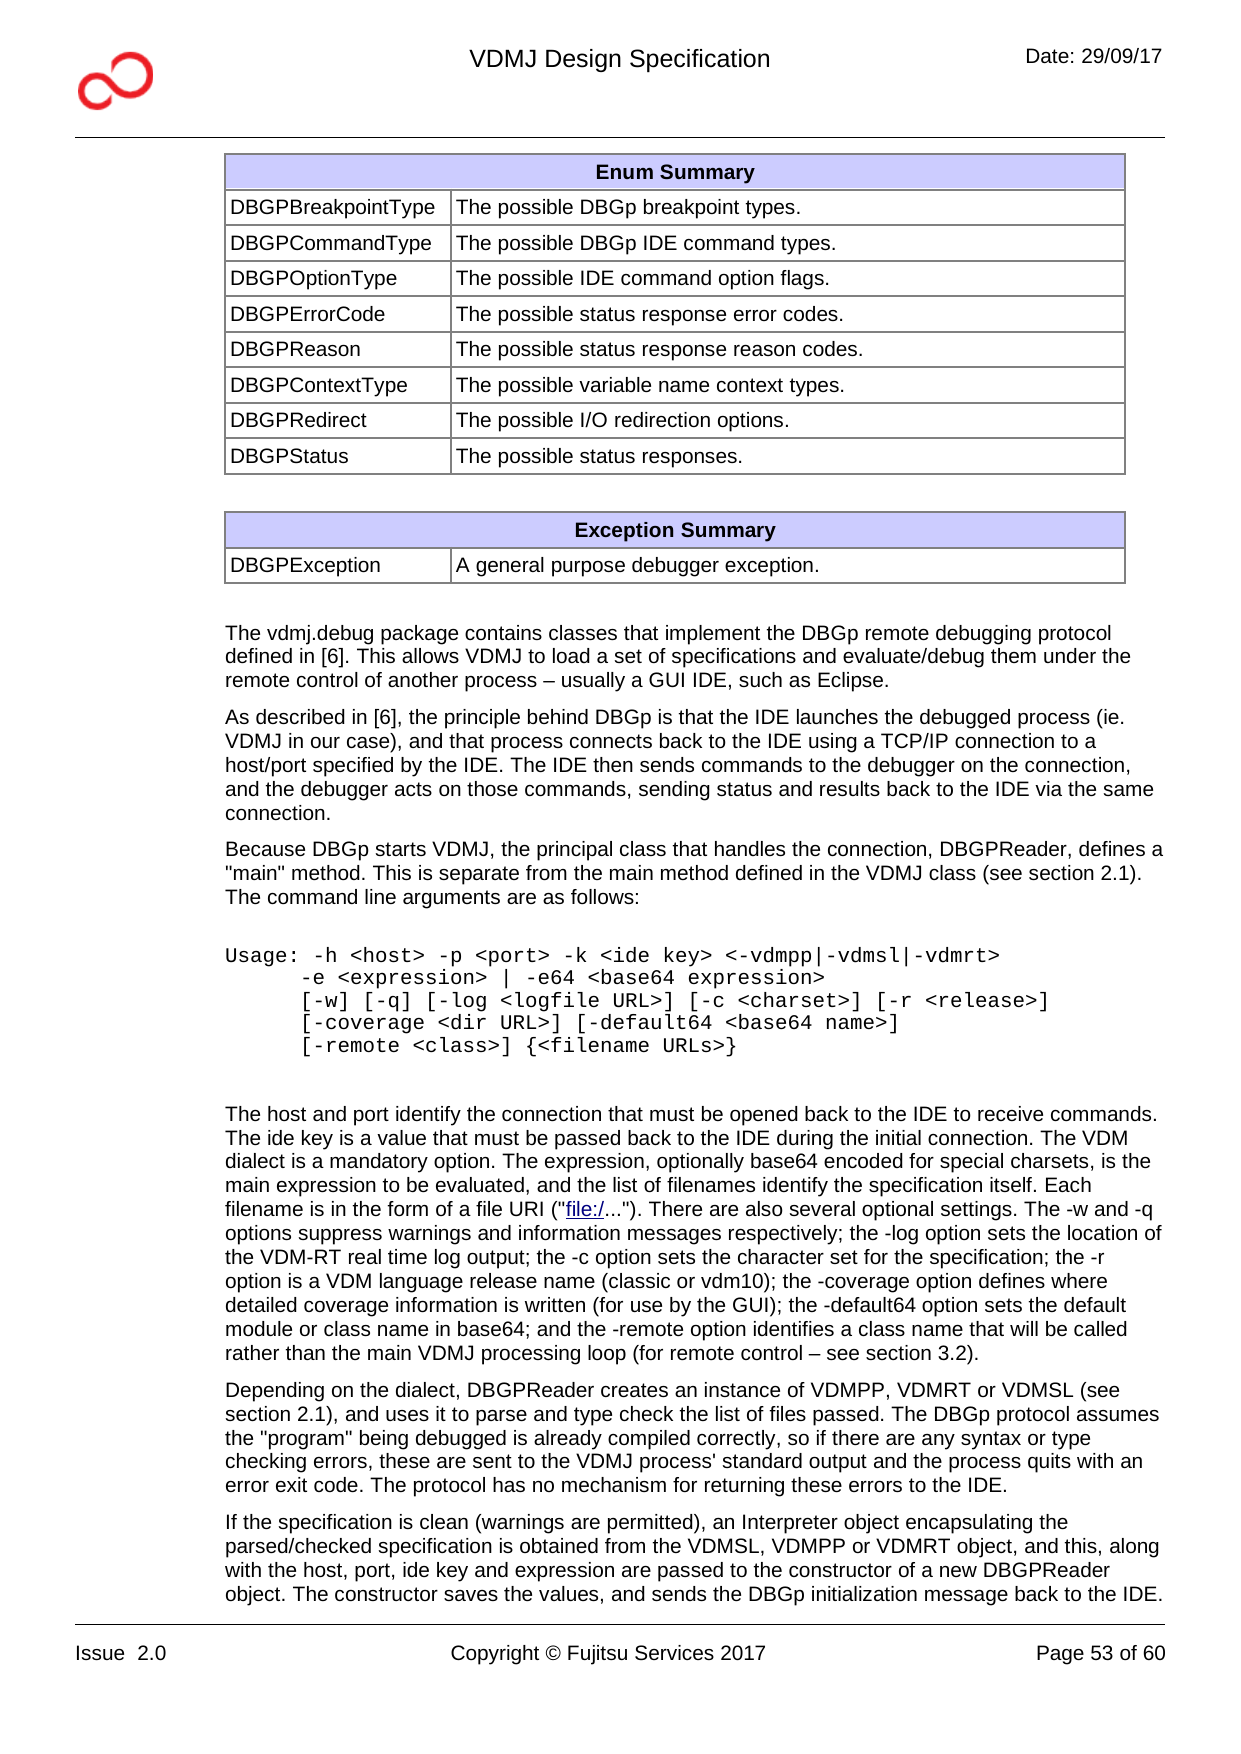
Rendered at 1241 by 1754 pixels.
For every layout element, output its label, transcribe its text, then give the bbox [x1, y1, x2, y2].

picture [78, 44, 153, 120]
table_cell DBGPReason [226, 333, 450, 366]
text [-w] [-q] [-log <logfile URL>] [-c <charset>] [-r <release>] [225, 989, 1165, 1012]
table_cell DBGPOptionType [226, 262, 450, 295]
table_cell DBGPCommandType [226, 226, 450, 259]
text As described in [6], the principle behind DBGp is that the IDE launches the debugged process (ie. VDMJ in our case), and that process connects back to the IDE using a TCP/IP connection to a host/port specified by the IDE. The IDE then sends commands to the debugger on the connection, and the debugger acts on those commands, sending status and results back to the IDE via the same connection. [225, 705, 1165, 825]
text [-coverage <dir URL>] [-default64 <base64 name>] [225, 1012, 1165, 1034]
table_cell The possible IDE command option flags. [452, 262, 1124, 295]
table_cell DBGPBreakpointType [226, 191, 450, 224]
text [-remote <class>] {<filename URLs>} [225, 1034, 1165, 1057]
table_cell The possible status responses. [452, 439, 1124, 473]
table_cell DBGPException [226, 549, 450, 582]
table_cell The possible variable name context types. [452, 368, 1124, 402]
table_cell The possible status response reason codes. [452, 333, 1124, 366]
text The host and port identify the connection that must be opened back to the IDE to receive commands. The ide key is a value that must be passed back to the IDE during the initial connection. The VDM dialect is a mandatory option. The expression, optionally base64 encoded for special charsets, is the main expression to be evaluated, and the list of filenames identify the specification itself. Each filename is in the form of a file URI ("file:/..."). There are also several optional settings. The -w and -q options suppress warnings and information messages respectively; the -log option sets the location of the VDM-RT real time log output; the -c option sets the character set for the specification; the -r option is a VDM language release name (classic or vdm10); the -coverage option defines where detailed coverage information is written (for use by the GUI); the -default64 option sets the default module or class name in base64; and the -remote option identifies a class name that will be called rather than the main VDMJ processing loop (for remote control – see section 3.2). [225, 1102, 1165, 1365]
text If the specification is clean (warnings are permitted), an Interpreter object encapsulating the parsed/checked specification is obtained from the VDMSL, VDMPP or VDMRT object, and this, along with the host, port, ide key and expression are passed to the constructor of a new DBGPReader object. The constructor saves the values, and sends the DBGp initialization message back to the IDE. [225, 1510, 1165, 1606]
table_header Exception Summary [226, 513, 1124, 547]
table_cell DBGPErrorCode [226, 297, 450, 331]
text -e <expression> | -e64 <base64 expression> [225, 967, 1165, 989]
table_cell The possible I/O redirection options. [452, 404, 1124, 437]
table_cell DBGPStatus [226, 439, 450, 473]
table_header Enum Summary [226, 155, 1124, 188]
table_cell The possible DBGp IDE command types. [452, 226, 1124, 259]
table_cell The possible status response error codes. [452, 297, 1124, 331]
text Depending on the dialect, DBGPReader creates an instance of VDMPP, VDMRT or VDMSL (see section 2.1), and uses it to parse and type check the list of files passed. The DBGp protocol assumes the "program" being debugged is already compiled correctly, so if there are any syntax or type checking errors, these are sent to the VDMJ process' standard output and the process quits with an error exit code. The protocol has no mechanism for returning these errors to the IDE. [225, 1378, 1165, 1498]
table_cell A general purpose debugger exception. [452, 549, 1124, 582]
table_cell DBGPContextType [226, 368, 450, 402]
text Because DBGp starts VDMJ, the principal class that handles the connection, DBGPReader, defines a "main" method. This is separate from the main method defined in the VDMJ class (see section 2.1). The command line arguments are as follows: [225, 837, 1165, 909]
table_cell DBGPRedirect [226, 404, 450, 437]
table_cell The possible DBGp breakpoint types. [452, 191, 1124, 224]
text Usage: -h <host> -p <port> -k <ide key> <-vdmpp|-vdmsl|-vdmrt> [225, 944, 1165, 967]
text The vdmj.debug package contains classes that implement the DBGp remote debugging protocol defined in [6]. This allows VDMJ to load a set of specifications and evaluate/debug them under the remote control of another process – usually a GUI IDE, such as Eclipse. [225, 621, 1165, 693]
